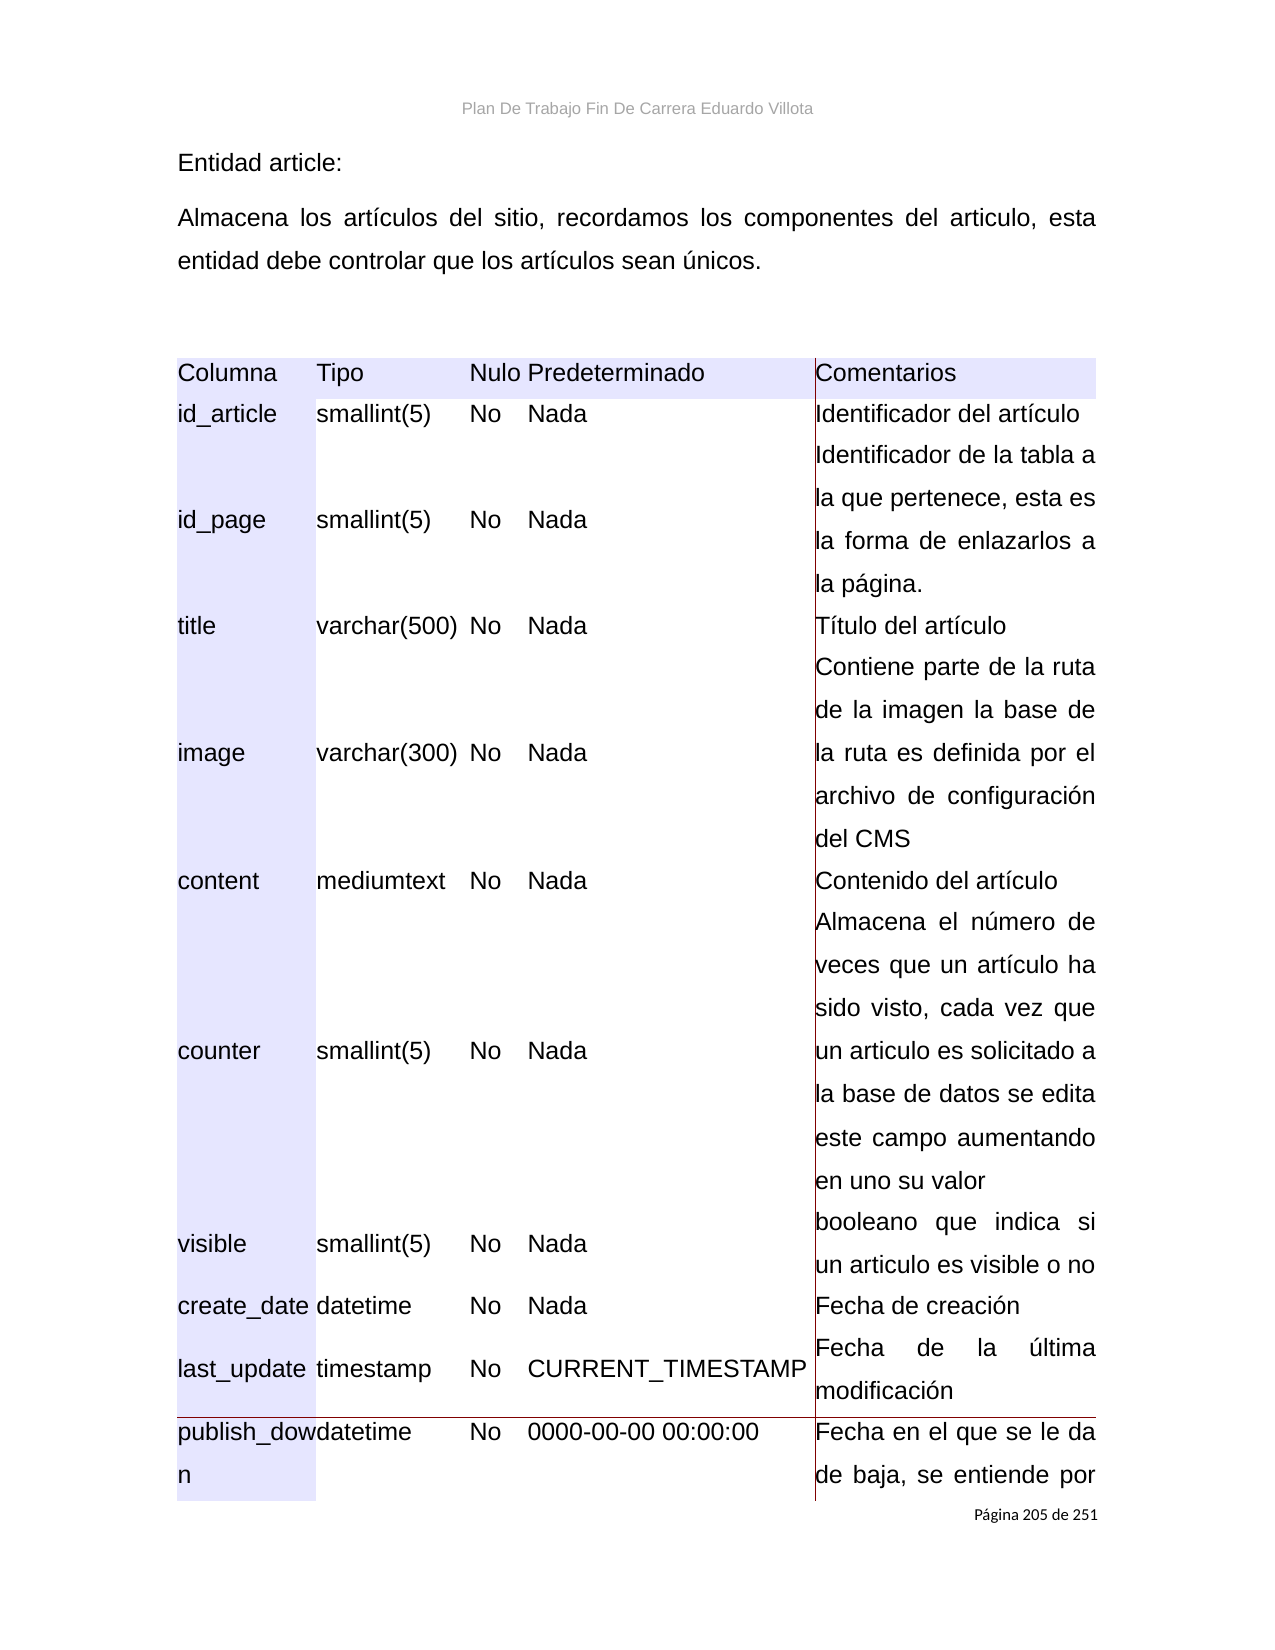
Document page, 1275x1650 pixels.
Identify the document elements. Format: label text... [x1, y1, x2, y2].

table_cell content [177, 866, 316, 907]
table_cell datetime [316, 1418, 469, 1501]
table_cell publish_down [177, 1418, 316, 1501]
table_cell No [469, 1333, 527, 1417]
text Almacena los artículos del sitio, recordamos los componentes del articulo, esta entidad debe controlar que los artículos sean únicos. [177, 203, 1098, 275]
table_cell Contenido del artículo [816, 866, 1096, 907]
table_cell Nada [527, 611, 815, 652]
table_header Columna [177, 358, 316, 399]
table_cell visible [177, 1207, 316, 1291]
table_cell last_update [177, 1333, 316, 1417]
table_cell datetime [316, 1291, 469, 1333]
table_cell counter [177, 907, 316, 1207]
table_cell CURRENT_TIMESTAMP [527, 1333, 815, 1417]
table_cell No [469, 866, 527, 907]
table_cell No [469, 1291, 527, 1333]
table_cell Fecha de creación [816, 1291, 1096, 1333]
table_cell No [469, 907, 527, 1207]
table_cell Fecha de la última modificación [816, 1333, 1096, 1417]
table_cell Título del artículo [816, 611, 1096, 652]
table_cell Nada [527, 399, 815, 440]
table_cell create_date [177, 1291, 316, 1333]
table_cell No [469, 652, 527, 866]
text Entidad article: [177, 148, 1098, 176]
table_header Comentarios [816, 358, 1096, 399]
table_cell 0000-00-00 00:00:00 [527, 1418, 815, 1501]
table_cell Almacena el número de veces que un artículo ha sido visto, cada vez que un articulo es solicitado a la base de datos se edita este campo aumentando en uno su valor [816, 907, 1096, 1207]
table_cell id_page [177, 440, 316, 611]
table_header Tipo [316, 358, 469, 399]
table_cell varchar(300) [316, 652, 469, 866]
table_cell smallint(5) [316, 440, 469, 611]
table_cell smallint(5) [316, 399, 469, 440]
table_cell varchar(500) [316, 611, 469, 652]
table_cell timestamp [316, 1333, 469, 1417]
table_cell No [469, 1418, 527, 1501]
table_cell id_article [177, 399, 316, 440]
table_cell smallint(5) [316, 1207, 469, 1291]
table_header Nulo [469, 358, 527, 399]
table_cell No [469, 611, 527, 652]
table_cell Nada [527, 1291, 815, 1333]
table_cell Identificador del artículo [816, 399, 1096, 440]
table_header Predeterminado [527, 358, 815, 399]
table_cell Nada [527, 866, 815, 907]
table_cell No [469, 440, 527, 611]
table_cell booleano que indica si un articulo es visible o no [816, 1207, 1096, 1291]
table_cell Identificador de la tabla a la que pertenece, esta es la forma de enlazarlos a la página. [816, 440, 1096, 611]
table_cell Contiene parte de la ruta de la imagen la base de la ruta es definida por el archivo de configuración del CMS [816, 652, 1096, 866]
table_cell No [469, 1207, 527, 1291]
table_cell title [177, 611, 316, 652]
table_cell image [177, 652, 316, 866]
table_cell No [469, 399, 527, 440]
table_cell mediumtext [316, 866, 469, 907]
table_cell Nada [527, 440, 815, 611]
table_cell Nada [527, 1207, 815, 1291]
table_cell Fecha en el que se le da de baja, se entiende por [816, 1418, 1096, 1501]
table_cell Nada [527, 652, 815, 866]
table_cell Nada [527, 907, 815, 1207]
table_cell smallint(5) [316, 907, 469, 1207]
